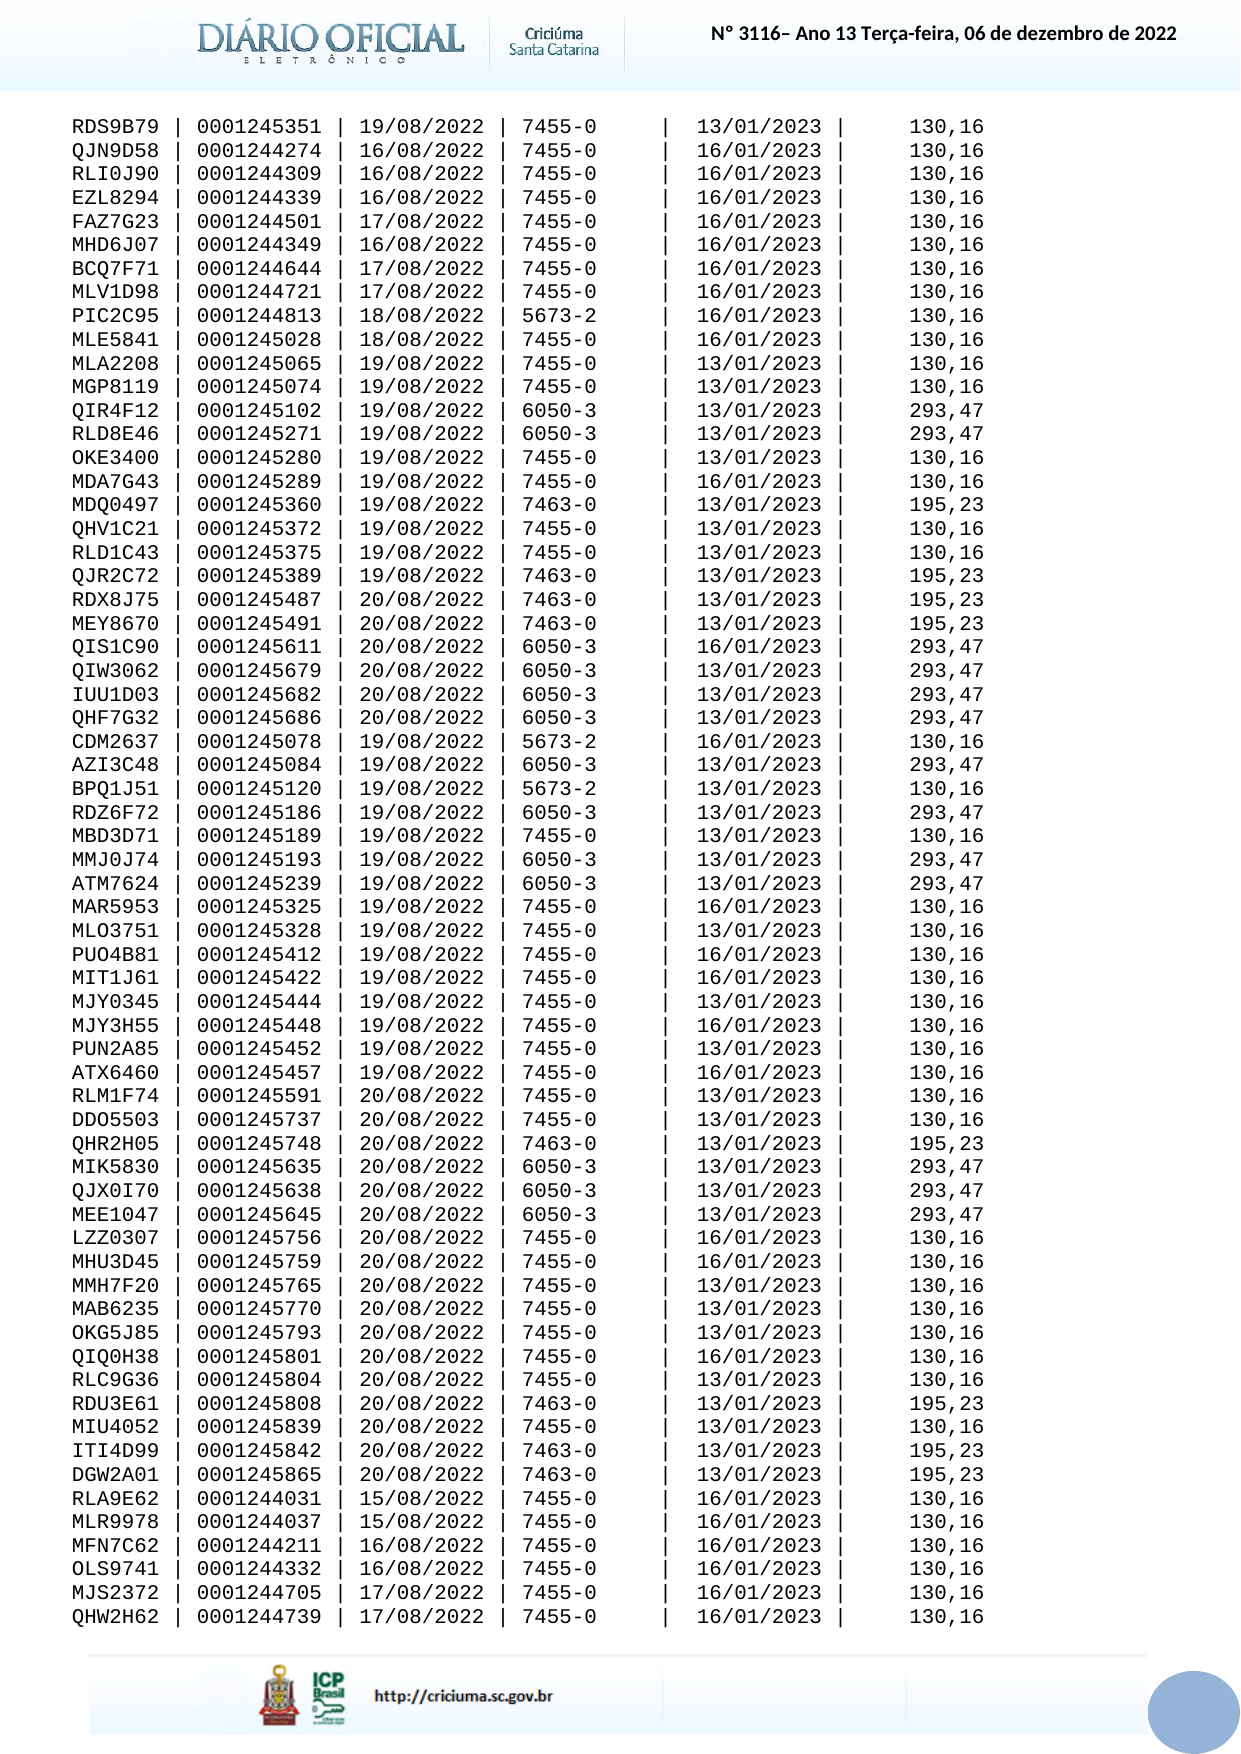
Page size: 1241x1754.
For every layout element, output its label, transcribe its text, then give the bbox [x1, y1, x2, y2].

text QJX0I70 | 0001245638 | 20/08/2022 | 6050-3 | 13/01/2023 | 293,47 [59, 1180, 1167, 1204]
text MLV1D98 | 0001244721 | 17/08/2022 | 7455-0 | 16/01/2023 | 130,16 [59, 282, 1167, 305]
text OKG5J85 | 0001245793 | 20/08/2022 | 7455-0 | 13/01/2023 | 130,16 [59, 1322, 1167, 1346]
text QJR2C72 | 0001245389 | 19/08/2022 | 7463-0 | 13/01/2023 | 195,23 [59, 565, 1167, 589]
text QIS1C90 | 0001245611 | 20/08/2022 | 6050-3 | 16/01/2023 | 293,47 [59, 636, 1167, 660]
text MLO3751 | 0001245328 | 19/08/2022 | 7455-0 | 13/01/2023 | 130,16 [59, 920, 1167, 944]
text MIT1J61 | 0001245422 | 19/08/2022 | 7455-0 | 16/01/2023 | 130,16 [59, 967, 1167, 991]
text RLI0J90 | 0001244309 | 16/08/2022 | 7455-0 | 16/01/2023 | 130,16 [59, 163, 1167, 187]
text MAB6235 | 0001245770 | 20/08/2022 | 7455-0 | 13/01/2023 | 130,16 [59, 1298, 1167, 1322]
text ATX6460 | 0001245457 | 19/08/2022 | 7455-0 | 16/01/2023 | 130,16 [59, 1062, 1167, 1086]
text BCQ7F71 | 0001244644 | 17/08/2022 | 7455-0 | 16/01/2023 | 130,16 [59, 258, 1167, 282]
text ATM7624 | 0001245239 | 19/08/2022 | 6050-3 | 13/01/2023 | 293,47 [59, 873, 1167, 896]
text MDA7G43 | 0001245289 | 19/08/2022 | 7455-0 | 16/01/2023 | 130,16 [59, 471, 1167, 494]
text PUO4B81 | 0001245412 | 19/08/2022 | 7455-0 | 16/01/2023 | 130,16 [59, 944, 1167, 967]
text IUU1D03 | 0001245682 | 20/08/2022 | 6050-3 | 13/01/2023 | 293,47 [59, 683, 1167, 707]
text DDO5503 | 0001245737 | 20/08/2022 | 7455-0 | 13/01/2023 | 130,16 [59, 1109, 1167, 1133]
text RDZ6F72 | 0001245186 | 19/08/2022 | 6050-3 | 13/01/2023 | 293,47 [59, 802, 1167, 825]
text DGW2A01 | 0001245865 | 20/08/2022 | 7463-0 | 13/01/2023 | 195,23 [59, 1464, 1167, 1487]
text MIK5830 | 0001245635 | 20/08/2022 | 6050-3 | 13/01/2023 | 293,47 [59, 1156, 1167, 1180]
text RDX8J75 | 0001245487 | 20/08/2022 | 7463-0 | 13/01/2023 | 195,23 [59, 589, 1167, 613]
text MEE1047 | 0001245645 | 20/08/2022 | 6050-3 | 13/01/2023 | 293,47 [59, 1204, 1167, 1227]
text RLM1F74 | 0001245591 | 20/08/2022 | 7455-0 | 13/01/2023 | 130,16 [59, 1086, 1167, 1109]
text RLD1C43 | 0001245375 | 19/08/2022 | 7455-0 | 13/01/2023 | 130,16 [59, 542, 1167, 565]
text EZL8294 | 0001244339 | 16/08/2022 | 7455-0 | 16/01/2023 | 130,16 [59, 187, 1167, 211]
text RLA9E62 | 0001244031 | 15/08/2022 | 7455-0 | 16/01/2023 | 130,16 [59, 1487, 1167, 1511]
text MHU3D45 | 0001245759 | 20/08/2022 | 7455-0 | 16/01/2023 | 130,16 [59, 1251, 1167, 1275]
text QIQ0H38 | 0001245801 | 20/08/2022 | 7455-0 | 16/01/2023 | 130,16 [59, 1346, 1167, 1369]
text MEY8670 | 0001245491 | 20/08/2022 | 7463-0 | 13/01/2023 | 195,23 [59, 613, 1167, 636]
text MBD3D71 | 0001245189 | 19/08/2022 | 7455-0 | 13/01/2023 | 130,16 [59, 825, 1167, 849]
text MLR9978 | 0001244037 | 15/08/2022 | 7455-0 | 16/01/2023 | 130,16 [59, 1511, 1167, 1535]
text QIR4F12 | 0001245102 | 19/08/2022 | 6050-3 | 13/01/2023 | 293,47 [59, 400, 1167, 423]
text MLA2208 | 0001245065 | 19/08/2022 | 7455-0 | 13/01/2023 | 130,16 [59, 352, 1167, 376]
text MJY3H55 | 0001245448 | 19/08/2022 | 7455-0 | 16/01/2023 | 130,16 [59, 1014, 1167, 1038]
text RLC9G36 | 0001245804 | 20/08/2022 | 7455-0 | 13/01/2023 | 130,16 [59, 1369, 1167, 1393]
text LZZ0307 | 0001245756 | 20/08/2022 | 7455-0 | 16/01/2023 | 130,16 [59, 1227, 1167, 1251]
text MAR5953 | 0001245325 | 19/08/2022 | 7455-0 | 16/01/2023 | 130,16 [59, 896, 1167, 920]
text PUN2A85 | 0001245452 | 19/08/2022 | 7455-0 | 13/01/2023 | 130,16 [59, 1038, 1167, 1062]
text MMH7F20 | 0001245765 | 20/08/2022 | 7455-0 | 13/01/2023 | 130,16 [59, 1275, 1167, 1298]
text OKE3400 | 0001245280 | 19/08/2022 | 7455-0 | 13/01/2023 | 130,16 [59, 447, 1167, 471]
text BPQ1J51 | 0001245120 | 19/08/2022 | 5673-2 | 13/01/2023 | 130,16 [59, 778, 1167, 802]
text QHR2H05 | 0001245748 | 20/08/2022 | 7463-0 | 13/01/2023 | 195,23 [59, 1133, 1167, 1156]
text PIC2C95 | 0001244813 | 18/08/2022 | 5673-2 | 16/01/2023 | 130,16 [59, 305, 1167, 329]
text AZI3C48 | 0001245084 | 19/08/2022 | 6050-3 | 13/01/2023 | 293,47 [59, 754, 1167, 778]
text MHD6J07 | 0001244349 | 16/08/2022 | 7455-0 | 16/01/2023 | 130,16 [59, 234, 1167, 258]
text CDM2637 | 0001245078 | 19/08/2022 | 5673-2 | 16/01/2023 | 130,16 [59, 731, 1167, 754]
text MGP8119 | 0001245074 | 19/08/2022 | 7455-0 | 13/01/2023 | 130,16 [59, 376, 1167, 400]
text RDU3E61 | 0001245808 | 20/08/2022 | 7463-0 | 13/01/2023 | 195,23 [59, 1393, 1167, 1417]
text QHW2H62 | 0001244739 | 17/08/2022 | 7455-0 | 16/01/2023 | 130,16 [59, 1606, 1167, 1629]
text MDQ0497 | 0001245360 | 19/08/2022 | 7463-0 | 13/01/2023 | 195,23 [59, 494, 1167, 518]
text QJN9D58 | 0001244274 | 16/08/2022 | 7455-0 | 16/01/2023 | 130,16 [59, 140, 1167, 163]
text MJS2372 | 0001244705 | 17/08/2022 | 7455-0 | 16/01/2023 | 130,16 [59, 1582, 1167, 1606]
text MMJ0J74 | 0001245193 | 19/08/2022 | 6050-3 | 13/01/2023 | 293,47 [59, 849, 1167, 873]
text QHV1C21 | 0001245372 | 19/08/2022 | 7455-0 | 13/01/2023 | 130,16 [59, 518, 1167, 542]
text OLS9741 | 0001244332 | 16/08/2022 | 7455-0 | 16/01/2023 | 130,16 [59, 1558, 1167, 1582]
text MLE5841 | 0001245028 | 18/08/2022 | 7455-0 | 16/01/2023 | 130,16 [59, 329, 1167, 352]
text QIW3062 | 0001245679 | 20/08/2022 | 6050-3 | 13/01/2023 | 293,47 [59, 660, 1167, 683]
text MFN7C62 | 0001244211 | 16/08/2022 | 7455-0 | 16/01/2023 | 130,16 [59, 1535, 1167, 1558]
text RLD8E46 | 0001245271 | 19/08/2022 | 6050-3 | 13/01/2023 | 293,47 [59, 423, 1167, 447]
text MIU4052 | 0001245839 | 20/08/2022 | 7455-0 | 13/01/2023 | 130,16 [59, 1417, 1167, 1440]
text RDS9B79 | 0001245351 | 19/08/2022 | 7455-0 | 13/01/2023 | 130,16 [59, 116, 1167, 140]
text QHF7G32 | 0001245686 | 20/08/2022 | 6050-3 | 13/01/2023 | 293,47 [59, 707, 1167, 731]
text FAZ7G23 | 0001244501 | 17/08/2022 | 7455-0 | 16/01/2023 | 130,16 [59, 211, 1167, 234]
text MJY0345 | 0001245444 | 19/08/2022 | 7455-0 | 13/01/2023 | 130,16 [59, 991, 1167, 1014]
text ITI4D99 | 0001245842 | 20/08/2022 | 7463-0 | 13/01/2023 | 195,23 [59, 1440, 1167, 1464]
